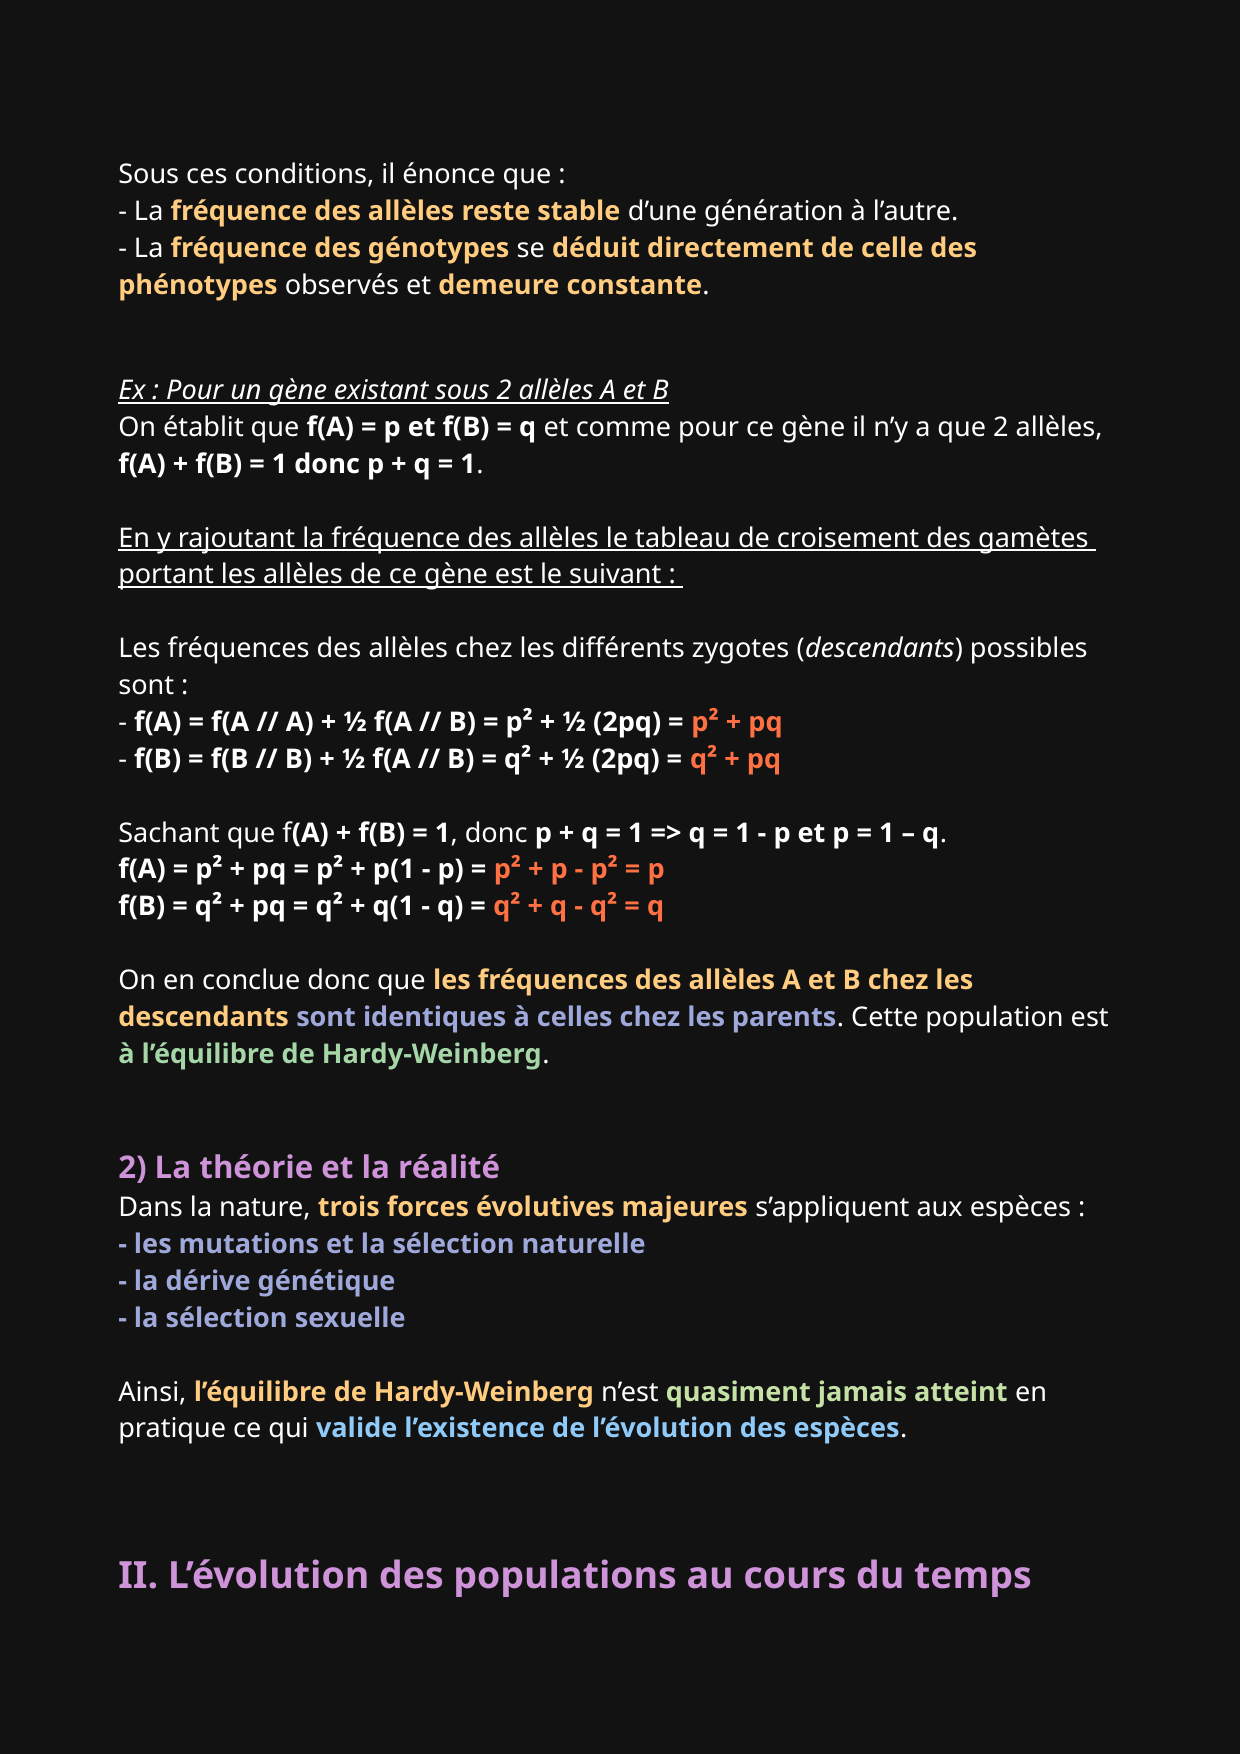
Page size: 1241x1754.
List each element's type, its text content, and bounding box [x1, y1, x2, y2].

text - f(B) = f(B // B) + ½ f(A // B) = q² + ½ (2pq) = q² + pq [118, 739, 1122, 776]
text f(B) = q² + pq = q² + q(1 - q) = q² + q - q² = q [118, 887, 1122, 924]
text - la dérive génétique [118, 1261, 1122, 1298]
text Ex : Pour un gène existant sous 2 allèles A et B [118, 371, 1122, 407]
text Sachant que f(A) + f(B) = 1, donc p + q = 1 => q = 1 - p et p = 1 – q. [118, 813, 1122, 850]
text On établit que f(A) = p et f(B) = q et comme pour ce gène il n’y a que 2 allèles, [118, 407, 1122, 444]
text f(A) + f(B) = 1 donc p + q = 1. [118, 444, 1122, 481]
text - La fréquence des génotypes se déduit directement de celle des phénotypes observés et demeure constante. [118, 229, 1122, 302]
text On en conclue donc que les fréquences des allèles A et B chez les descendants sont identiques à celles chez les parents. Cette population est à l’équilibre de Hardy-Weinberg. [118, 961, 1122, 1071]
text En y rajoutant la fréquence des allèles le tableau de croisement des gamètes portant les allèles de ce gène est le suivant : [118, 518, 1122, 592]
text Dans la nature, trois forces évolutives majeures s’appliquent aux espèces : [118, 1188, 1122, 1224]
text Les fréquences des allèles chez les différents zygotes (descendants) possibles sont : [118, 629, 1122, 702]
text - f(A) = f(A // A) + ½ f(A // B) = p² + ½ (2pq) = p² + pq [118, 702, 1122, 739]
text Sous ces conditions, il énonce que : [118, 155, 1122, 192]
text 2) La théorie et la réalité [118, 1145, 1122, 1188]
text Ainsi, l’équilibre de Hardy-Weinberg n’est quasiment jamais atteint en pratique ce qui valide l’existence de l’évolution des espèces. [118, 1372, 1122, 1446]
text f(A) = p² + pq = p² + p(1 - p) = p² + p - p² = p [118, 850, 1122, 887]
text - les mutations et la sélection naturelle [118, 1224, 1122, 1261]
text II. L’évolution des populations au cours du temps [118, 1548, 1122, 1599]
text - la sélection sexuelle [118, 1298, 1122, 1335]
text - La fréquence des allèles reste stable d’une génération à l’autre. [118, 192, 1122, 229]
